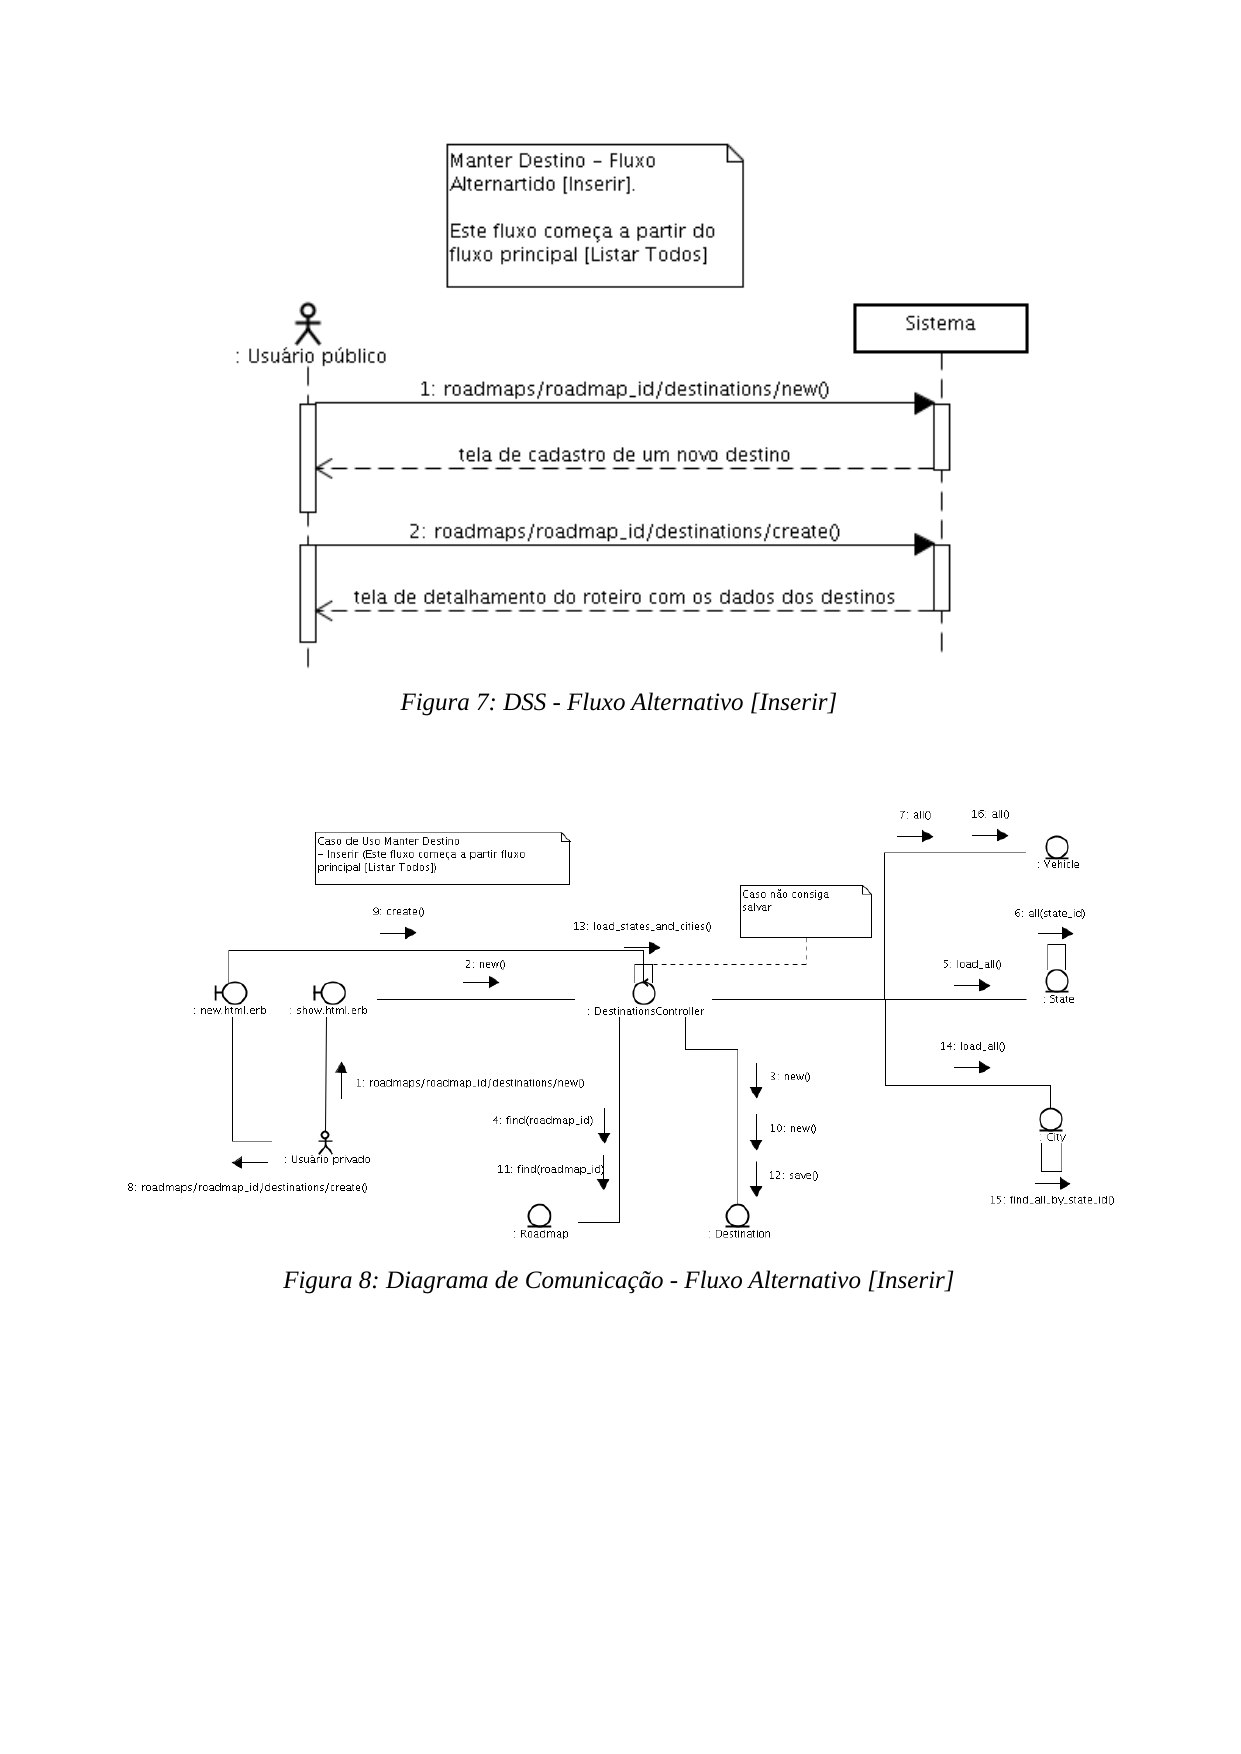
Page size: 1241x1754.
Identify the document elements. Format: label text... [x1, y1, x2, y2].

text Figura 8: Diagrama de Comunicação - Fluxo Alternativo [Inserir] [118, 1265, 1122, 1294]
picture [118, 798, 1123, 1265]
text Figura 7: DSS - Fluxo Alternativo [Inserir] [198, 687, 1042, 716]
picture [198, 130, 1043, 687]
